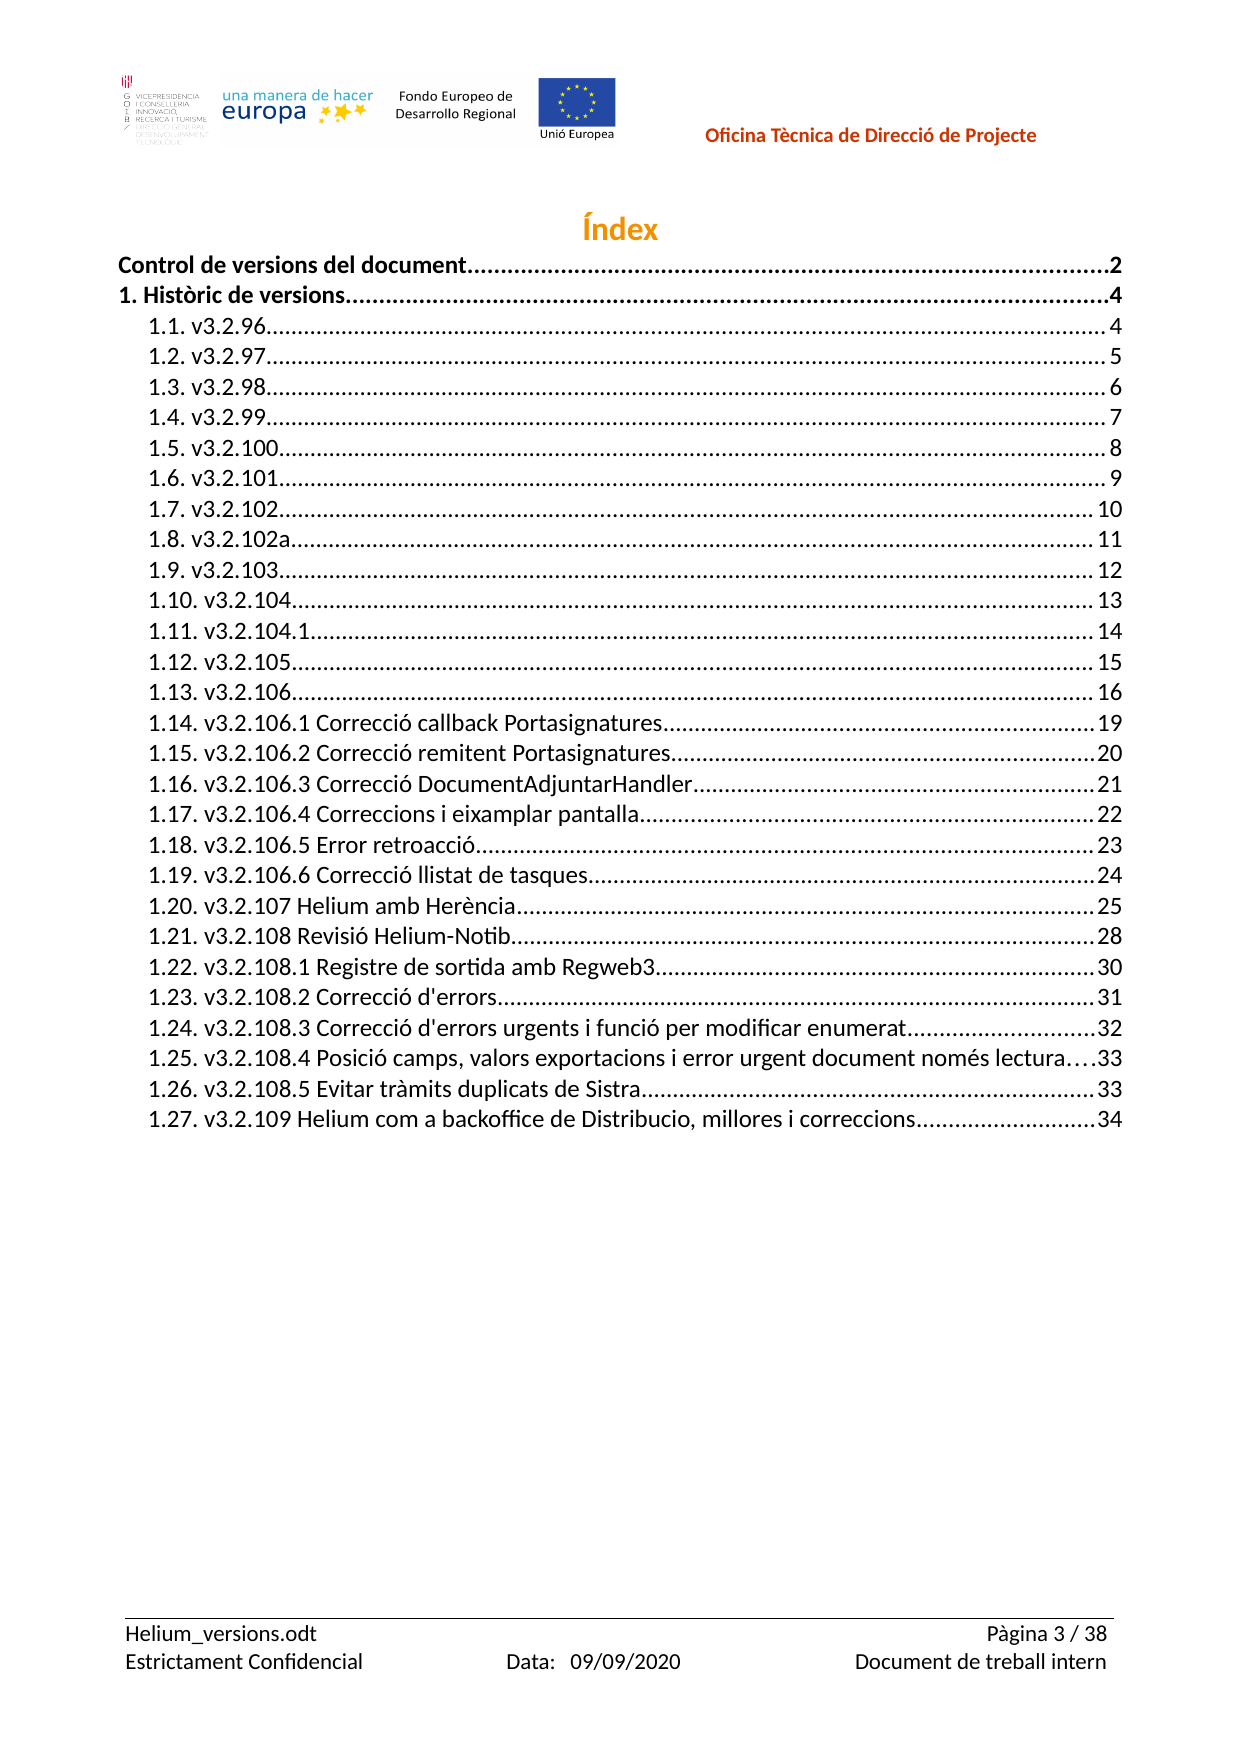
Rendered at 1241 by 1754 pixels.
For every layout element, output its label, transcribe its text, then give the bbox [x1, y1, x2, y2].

text 1.24. v3.2.108.3 Correcció d'errors urgents i funció per modificar enumerat 32 [148, 1012, 1122, 1042]
text 1.8. v3.2.102a 11 [148, 524, 1122, 554]
picture [118, 73, 213, 147]
text 1.16. v3.2.106.3 Correcció DocumentAdjuntarHandler 21 [148, 768, 1122, 798]
text 1.10. v3.2.104 13 [148, 585, 1122, 615]
text 1.25. v3.2.108.4 Posició camps, valors exportacions i error urgent document només lectura 33 [148, 1042, 1122, 1073]
text 1.20. v3.2.107 Helium amb Herència 25 [148, 890, 1122, 920]
text 1.3. v3.2.98 6 [148, 371, 1122, 402]
text 1.1. v3.2.96 4 [148, 310, 1122, 341]
text 1.17. v3.2.106.4 Correccions i eixamplar pantalla 22 [148, 798, 1122, 829]
text 1.15. v3.2.106.2 Correcció remitent Portasignatures 20 [148, 737, 1122, 768]
text 1.7. v3.2.102 10 [148, 493, 1122, 524]
text 1.12. v3.2.105 15 [148, 646, 1122, 676]
text 1.14. v3.2.106.1 Correcció callback Portasignatures 19 [148, 707, 1122, 737]
text 1.13. v3.2.106 16 [148, 676, 1122, 707]
text 1.11. v3.2.104.1 14 [148, 615, 1122, 646]
text 1.23. v3.2.108.2 Correcció d'errors 31 [148, 981, 1122, 1012]
text 1.27. v3.2.109 Helium com a backoffice de Distribucio, millores i correccions 34 [148, 1103, 1122, 1134]
text 1.22. v3.2.108.1 Registre de sortida amb Regweb3 30 [148, 951, 1122, 981]
text 1. Històric de versions 4 [118, 279, 1122, 310]
text Control de versions del document 2 [118, 249, 1122, 279]
text Índex [118, 208, 1122, 249]
text 1.5. v3.2.100 8 [148, 432, 1122, 463]
text 1.19. v3.2.106.6 Correcció llistat de tasques 24 [148, 859, 1122, 890]
text 1.26. v3.2.108.5 Evitar tràmits duplicats de Sistra 33 [148, 1073, 1122, 1103]
text 1.18. v3.2.106.5 Error retroacció 23 [148, 829, 1122, 859]
text 1.6. v3.2.101 9 [148, 463, 1122, 493]
text 1.21. v3.2.108 Revisió Helium-Notib 28 [148, 920, 1122, 951]
text 1.4. v3.2.99 7 [148, 402, 1122, 432]
text 1.2. v3.2.97 5 [148, 341, 1122, 371]
picture [219, 73, 621, 147]
text 1.9. v3.2.103 12 [148, 554, 1122, 585]
